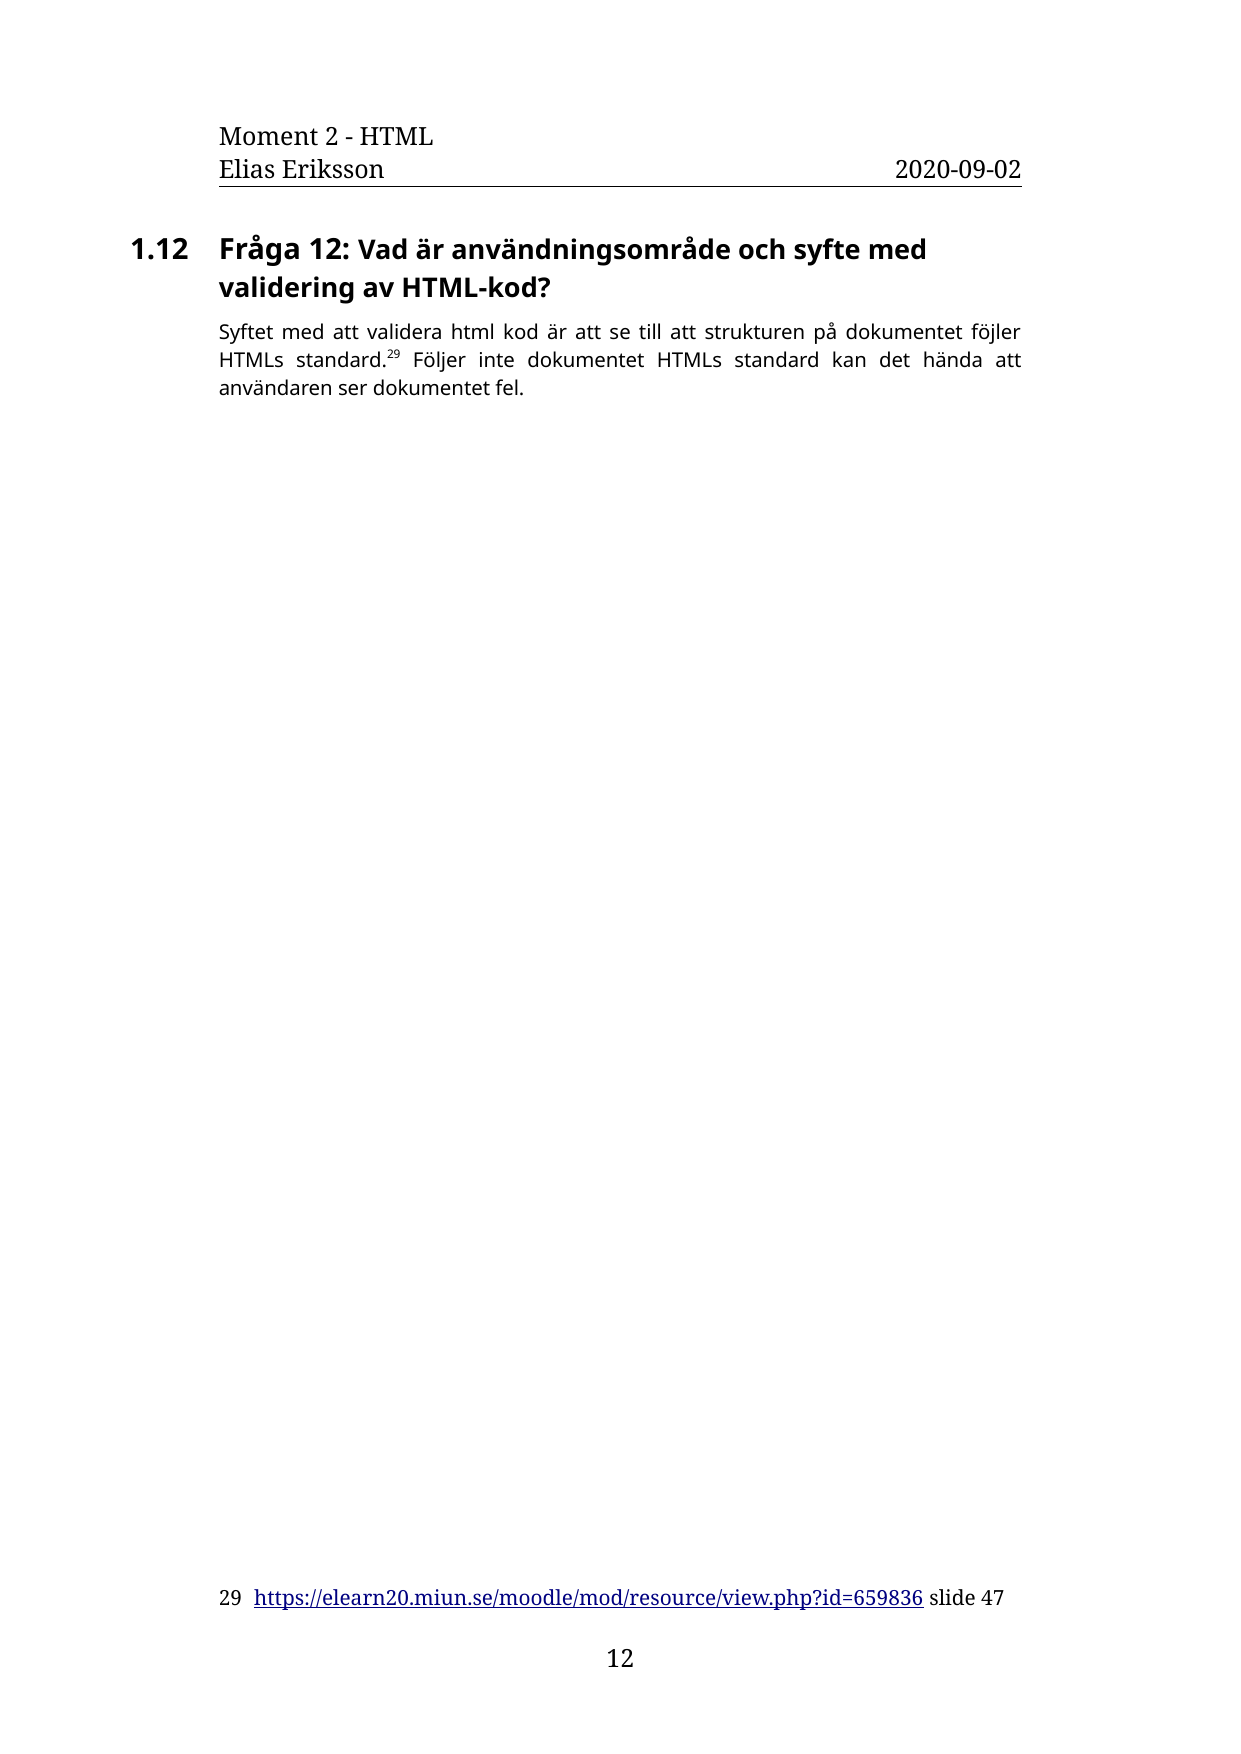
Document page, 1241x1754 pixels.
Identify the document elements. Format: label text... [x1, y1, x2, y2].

text Syftet med att validera html kod är att se till att strukturen på dokumentet föjler HTMLs standard. Följer inte dokumentet HTMLs standard kan det hända att användaren ser dokumentet fel. [218, 318, 1022, 401]
subtitle Fråga 12: Vad är användningsområde och syfte med validering av HTML-kod? [130, 228, 1022, 305]
text https://elearn20.miun.se/moodle/mod/resource/view.php?id=659836 slide 47 [218, 1583, 1022, 1611]
